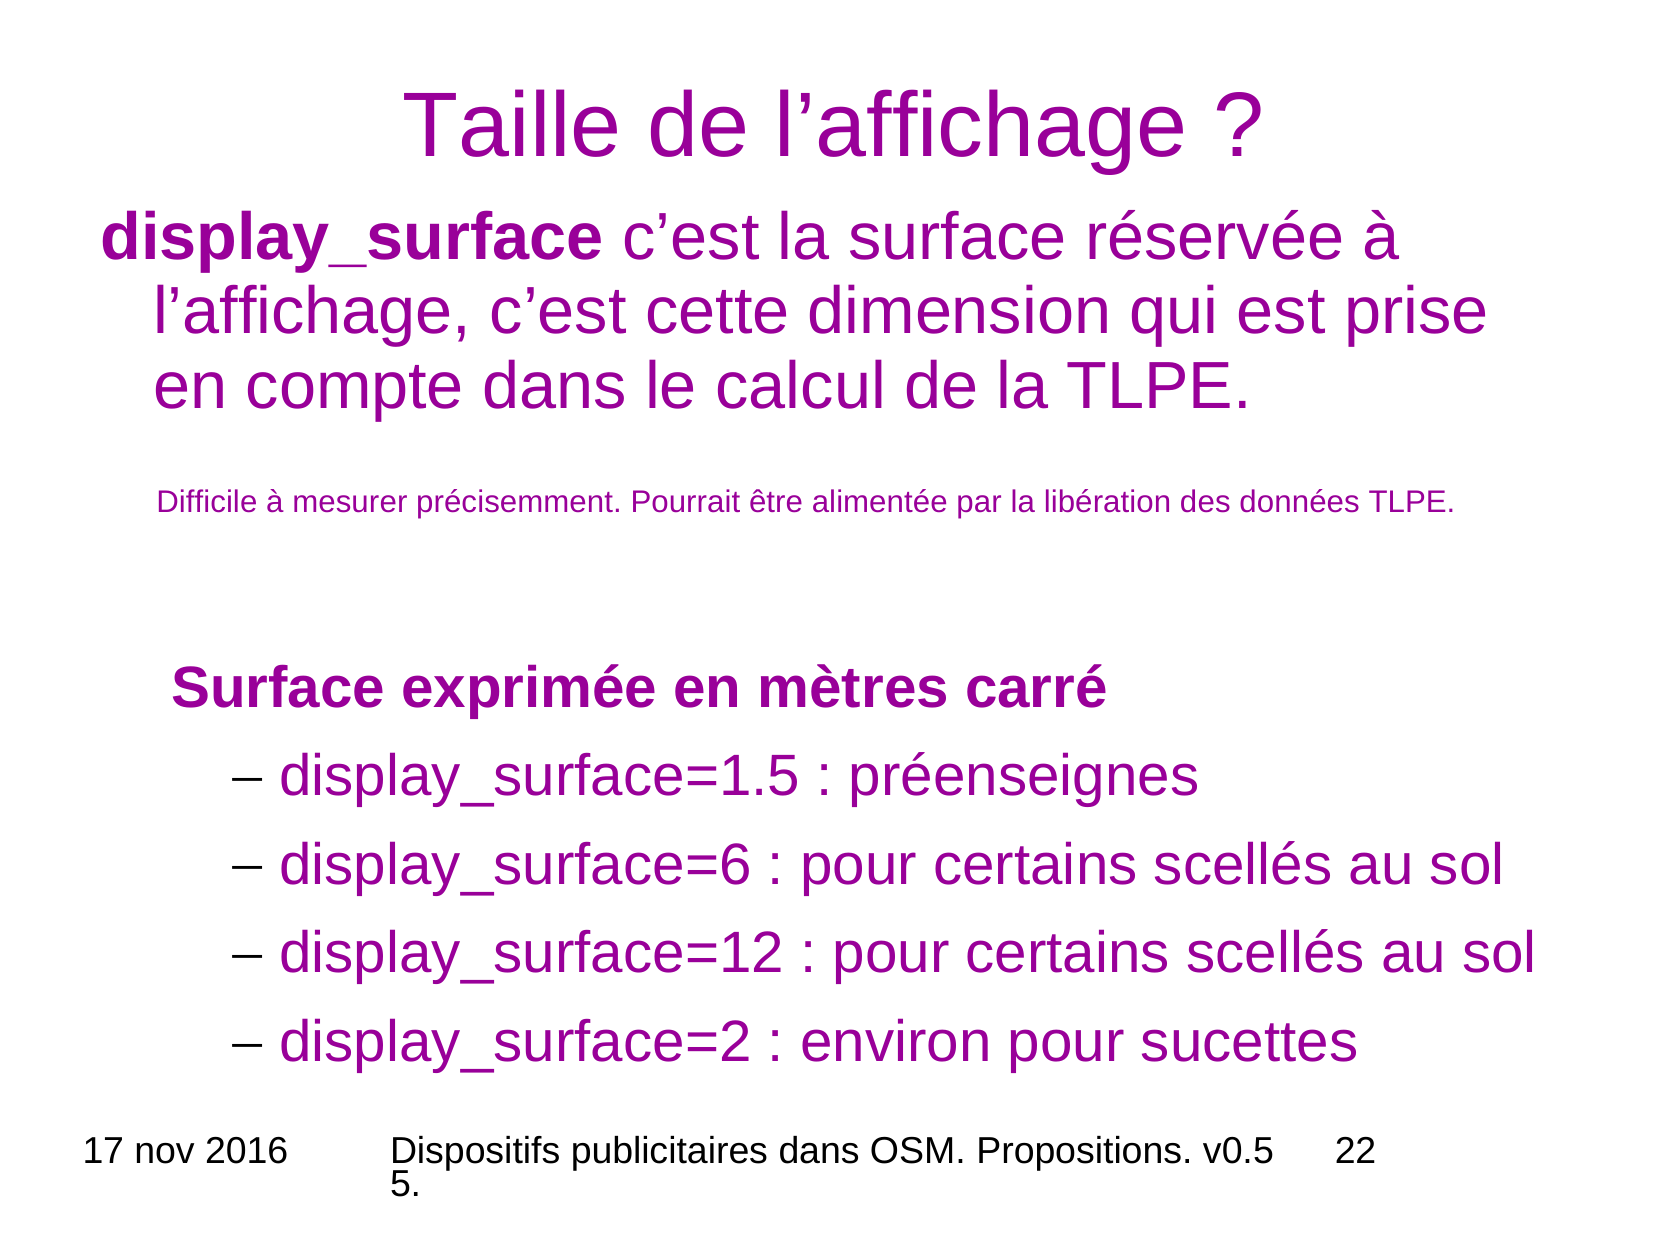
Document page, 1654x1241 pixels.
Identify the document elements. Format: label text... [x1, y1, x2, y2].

list display_surface c’est la surface réservée à l’affichage, c’est cette dimension qui est prise en compte dans le calcul de la TLPE. Difficile à mesurer précisemment. Pourrait être alimentée par la libération des données TLPE. Surface exprimée en mètres carré display_surface=1.5 : préenseignes display_surface=6 : pour certains scellés au sol display_surface=12 : pour certains scellés au sol display_surface=2 : environ pour sucettes [82, 195, 1571, 1096]
title Taille de l’affichage ? [90, 19, 1579, 225]
